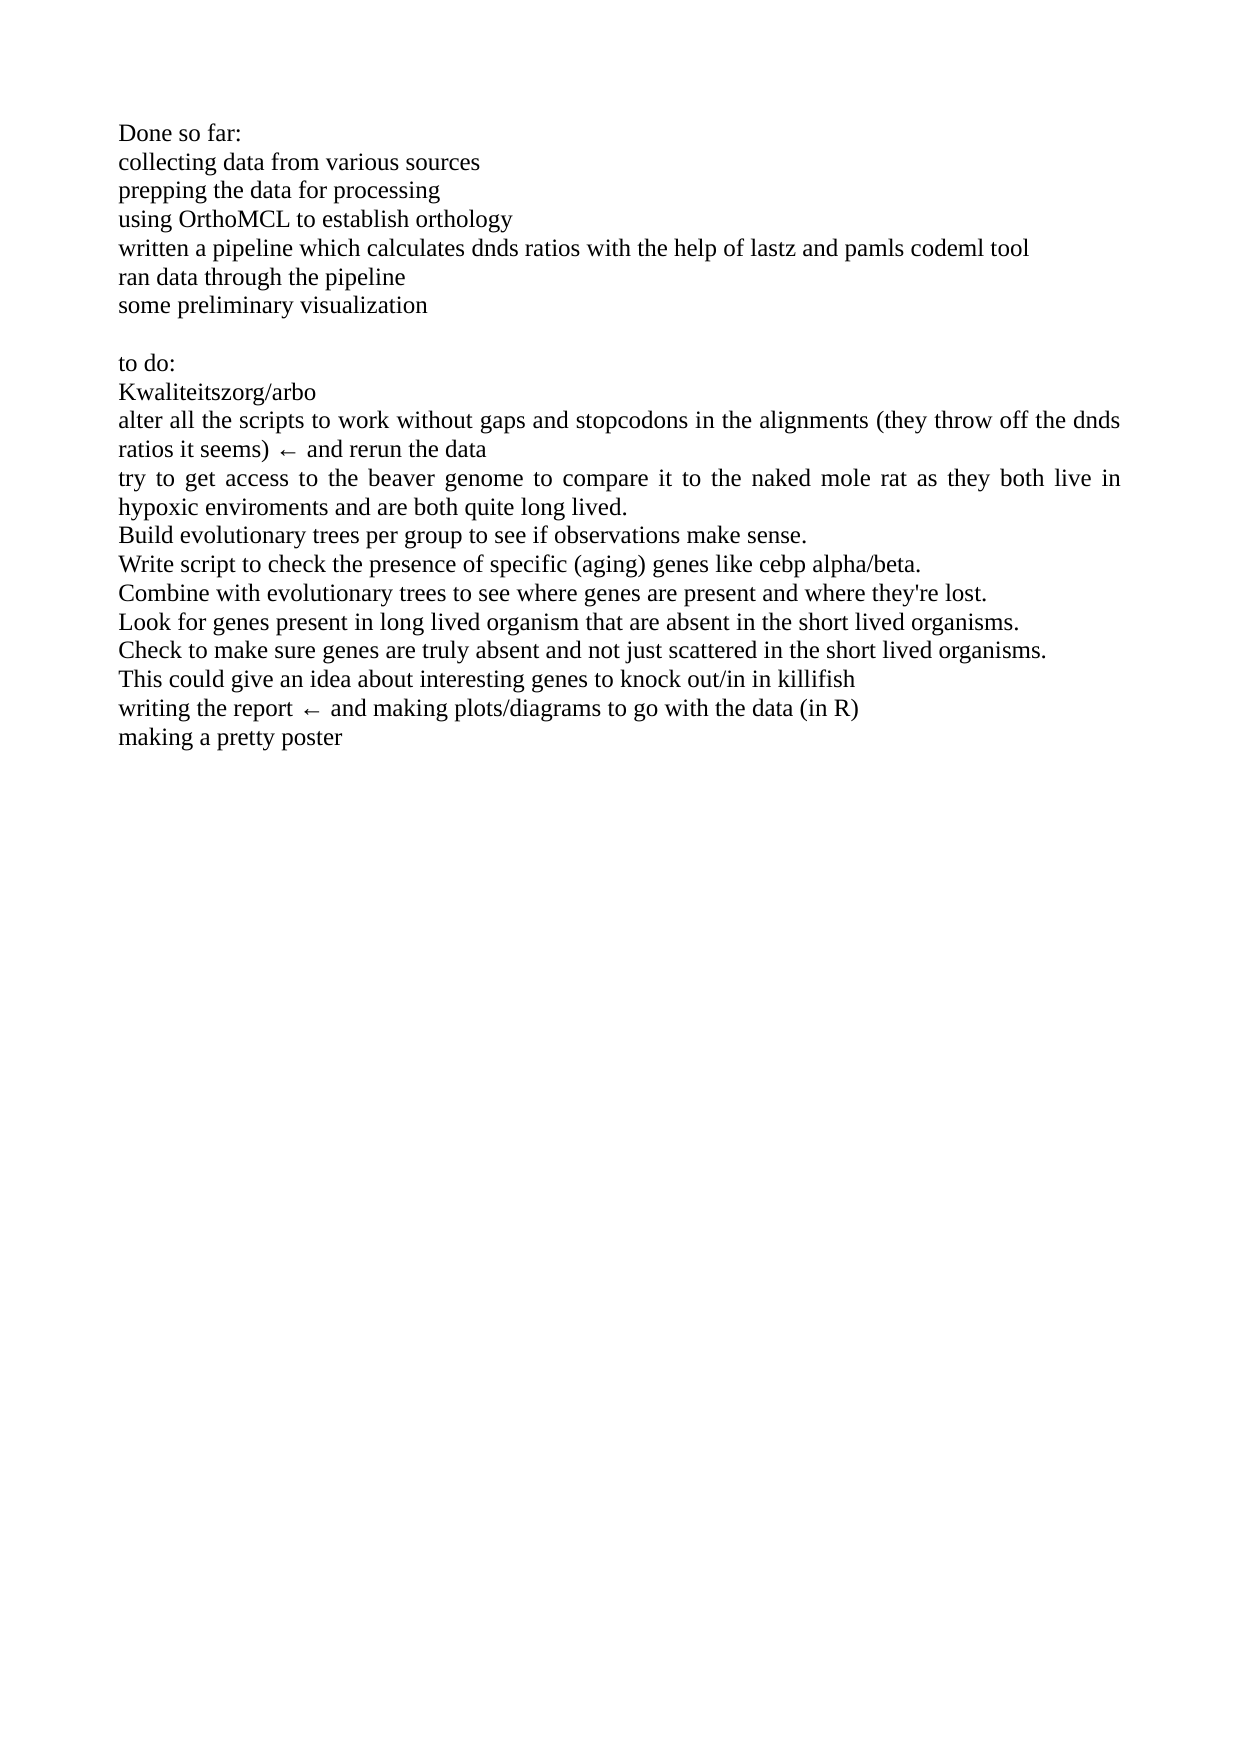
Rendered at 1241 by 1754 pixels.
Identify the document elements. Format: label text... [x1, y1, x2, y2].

text Kwaliteitszorg/arbo [118, 377, 1122, 406]
text written a pipeline which calculates dnds ratios with the help of lastz and pamls codeml tool [118, 233, 1122, 262]
text some preliminary visualization [118, 291, 1122, 319]
text Done so far: [118, 118, 1122, 147]
text alter all the scripts to work without gaps and stopcodons in the alignments (they throw off the dnds ratios it seems) ← and rerun the data [118, 406, 1122, 463]
text prepping the data for processing [118, 176, 1122, 204]
text Combine with evolutionary trees to see where genes are present and where they're lost. [118, 578, 1122, 607]
text collecting data from various sources [118, 147, 1122, 176]
text Check to make sure genes are truly absent and not just scattered in the short lived organisms. [118, 636, 1122, 664]
text Write script to check the presence of specific (aging) genes like cebp alpha/beta. [118, 549, 1122, 578]
text to do: [118, 348, 1122, 377]
text This could give an idea about interesting genes to knock out/in in killifish [118, 664, 1122, 693]
text writing the report ← and making plots/diagrams to go with the data (in R) [118, 693, 1122, 722]
text ran data through the pipeline [118, 262, 1122, 291]
text Look for genes present in long lived organism that are absent in the short lived organisms. [118, 607, 1122, 636]
text making a pretty poster [118, 722, 1122, 751]
text try to get access to the beaver genome to compare it to the naked mole rat as they both live in hypoxic enviroments and are both quite long lived. [118, 463, 1122, 521]
text Build evolutionary trees per group to see if observations make sense. [118, 521, 1122, 549]
text using OrthoMCL to establish orthology [118, 204, 1122, 233]
